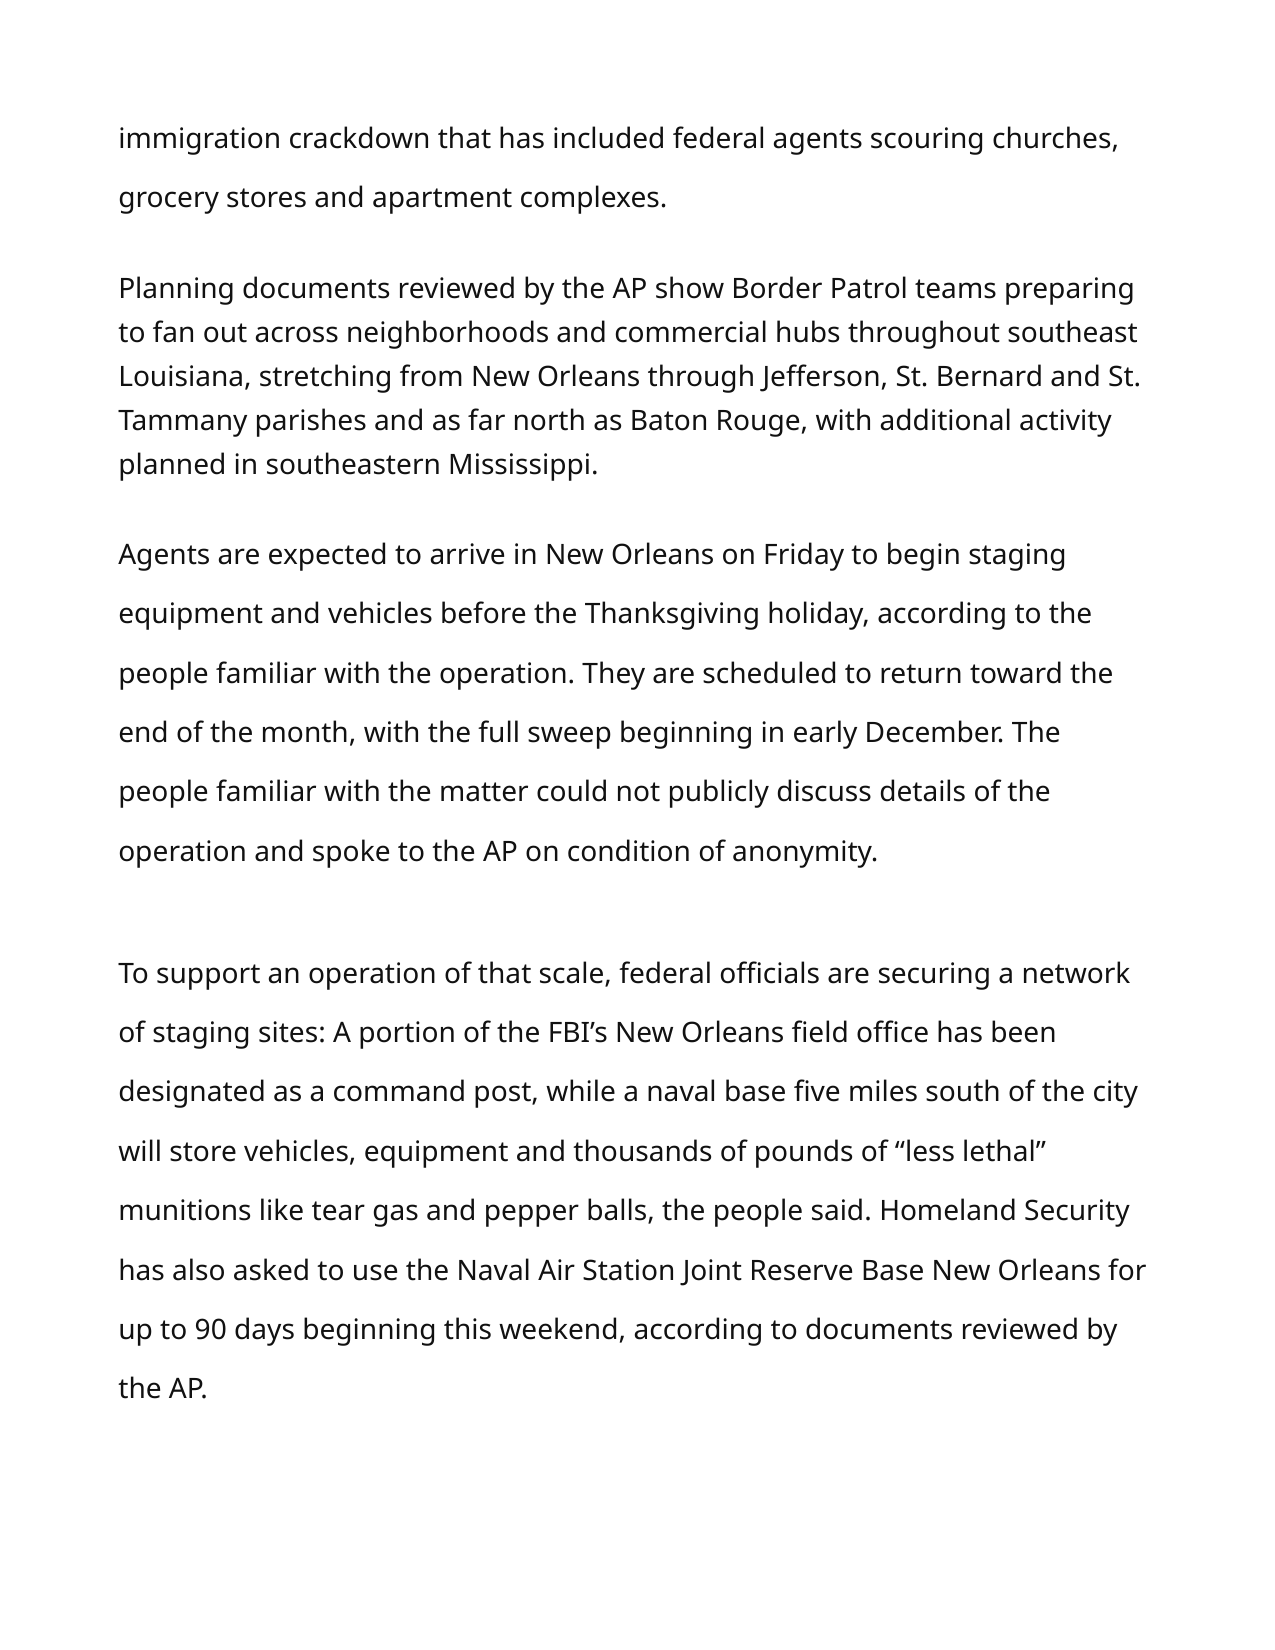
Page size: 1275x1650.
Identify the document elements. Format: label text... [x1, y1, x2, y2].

text To support an operation of that scale, federal officials are securing a network of staging sites: A portion of the FBI’s New Orleans field office has been designated as a command post, while a naval base five miles south of the city will store vehicles, equipment and thousands of pounds of “less lethal” munitions like tear gas and pepper balls, the people said. Homeland Security has also asked to use the Naval Air Station Joint Reserve Base New Orleans for up to 90 days beginning this weekend, according to documents reviewed by the AP. [118, 953, 1157, 1407]
text immigration crackdown that has included federal agents scouring churches, grocery stores and apartment complexes. [118, 118, 1157, 216]
text Agents are expected to arrive in New Orleans on Friday to begin staging equipment and vehicles before the Thanksgiving holiday, according to the people familiar with the operation. They are scheduled to return toward the end of the month, with the full sweep beginning in early December. The people familiar with the matter could not publicly discuss details of the operation and spoke to the AP on condition of anonymity. [118, 534, 1157, 869]
text Planning documents reviewed by the AP show Border Patrol teams preparing to fan out across neighborhoods and commercial hubs throughout southeast Louisiana, stretching from New Orleans through Jefferson, St. Bernard and St. Tammany parishes and as far north as Baton Rouge, with additional activity planned in southeastern Mississippi. [118, 268, 1157, 483]
